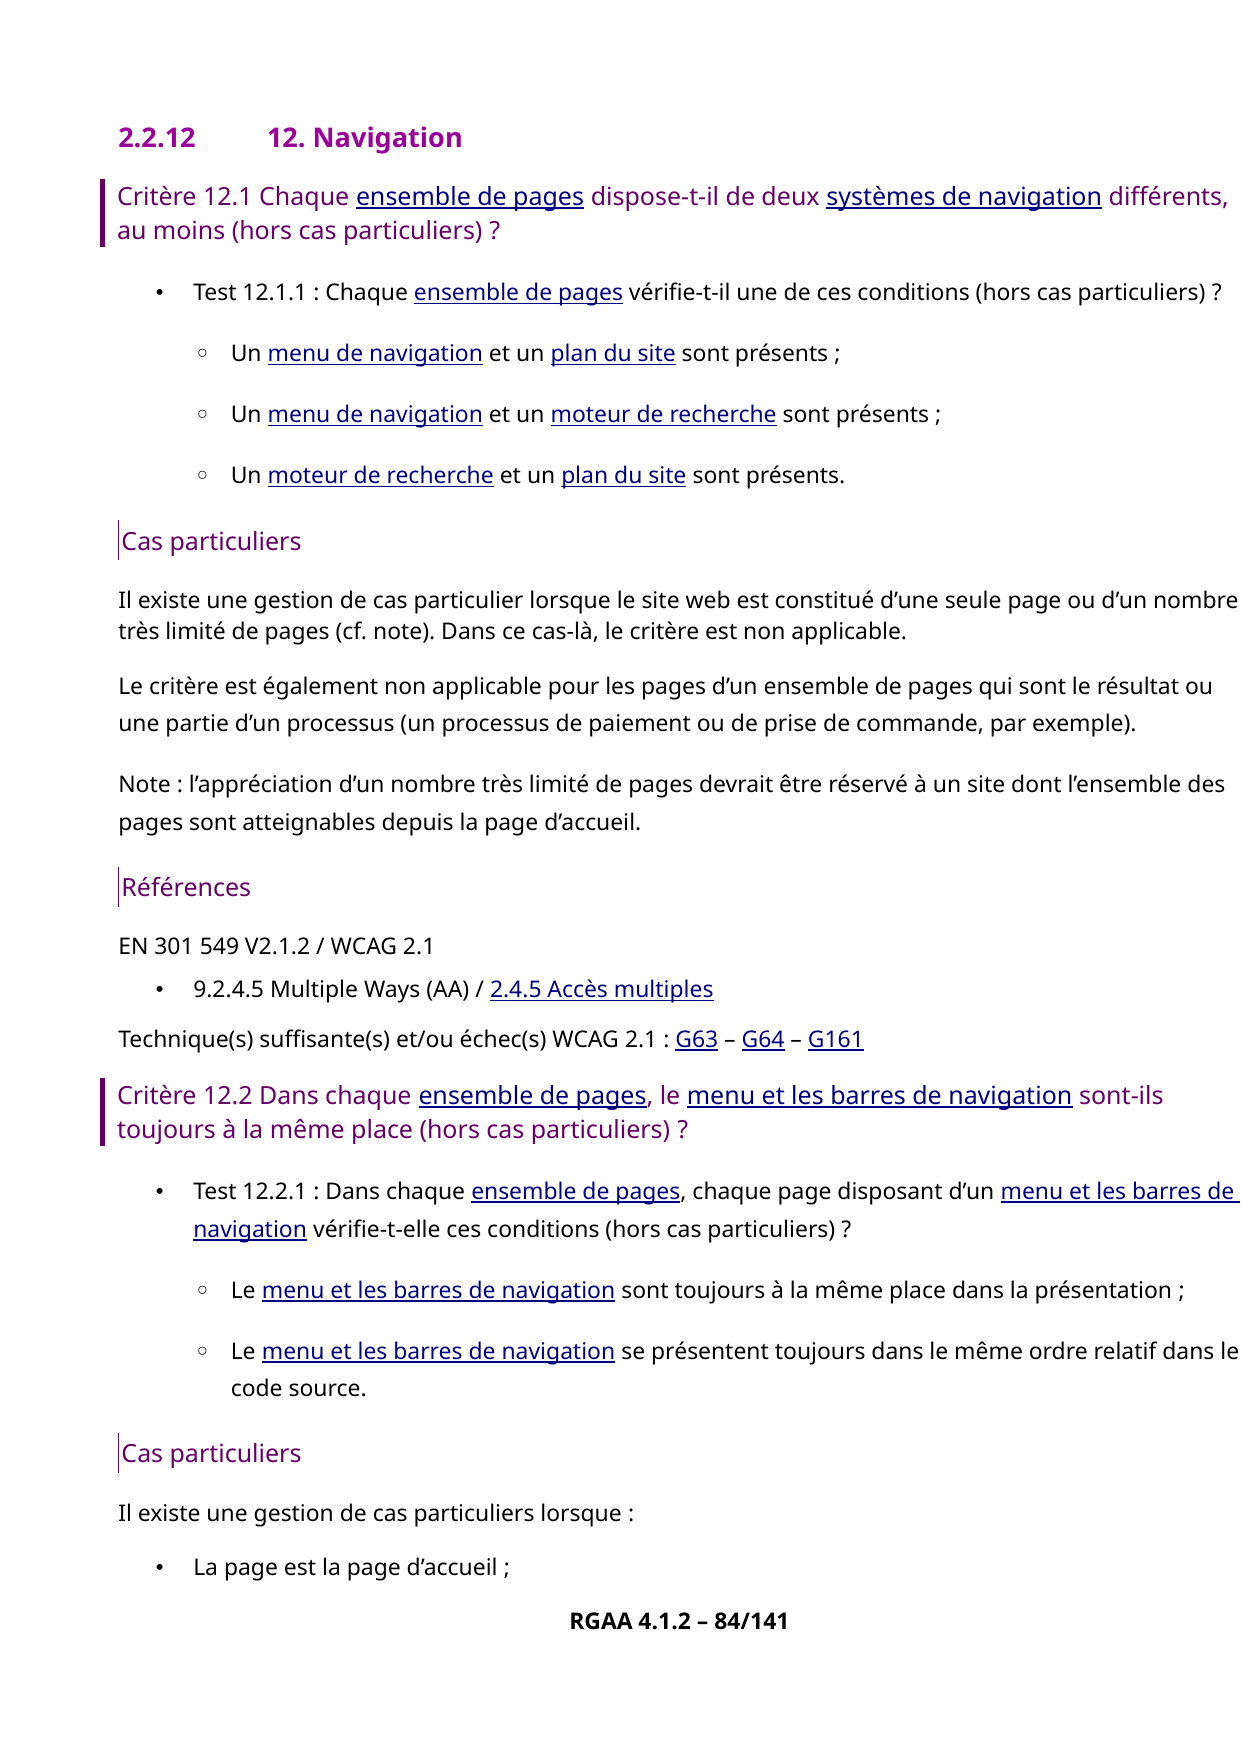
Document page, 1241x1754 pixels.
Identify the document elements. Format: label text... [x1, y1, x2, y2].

list La page est la page d’accueil ; [156, 1551, 1240, 1583]
list 9.2.4.5 Multiple Ways (AA) / 2.4.5 Accès multiples [156, 973, 1240, 1004]
text Note : l’appréciation d’un nombre très limité de pages devrait être réservé à un site dont l’ensemble des pages sont atteignables depuis la page d’accueil. [118, 768, 1240, 837]
list Le menu et les barres de navigation se présentent toujours dans le même ordre relatif dans le code source. [193, 1334, 1240, 1403]
subtitle Critère 12.1 Chaque ensemble de pages dispose-t-il de deux systèmes de navigation différents, au moins (hors cas particuliers) ? [100, 178, 1240, 247]
list Test 12.2.1 : Dans chaque ensemble de pages, chaque page disposant d’un menu et les barres de navigation vérifie-t-elle ces conditions (hors cas particuliers) ? [156, 1175, 1240, 1244]
subtitle Cas particuliers [119, 1433, 1240, 1473]
list Un menu de navigation et un plan du site sont présents ; [193, 337, 1240, 368]
list Un moteur de recherche et un plan du site sont présents. [193, 459, 1240, 491]
subtitle Cas particuliers [119, 520, 1240, 560]
text Il existe une gestion de cas particuliers lorsque : [118, 1497, 1240, 1528]
text Il existe une gestion de cas particulier lorsque le site web est constitué d’une seule page ou d’un nombre très limité de pages (cf. note). Dans ce cas-là, le critère est non applicable. [118, 584, 1240, 646]
subtitle Critère 12.2 Dans chaque ensemble de pages, le menu et les barres de navigation sont-ils toujours à la même place (hors cas particuliers) ? [100, 1077, 1240, 1146]
subtitle 12. Navigation [118, 118, 1240, 155]
text EN 301 549 V2.1.2 / WCAG 2.1 [118, 930, 1240, 962]
text Technique(s) suffisante(s) et/ou échec(s) WCAG 2.1 : G63 – G64 – G161 [118, 1023, 1240, 1054]
subtitle Références [119, 867, 1240, 907]
text Le critère est également non applicable pour les pages d’un ensemble de pages qui sont le résultat ou une partie d’un processus (un processus de paiement ou de prise de commande, par exemple). [118, 670, 1240, 738]
list Un menu de navigation et un moteur de recherche sont présents ; [193, 398, 1240, 429]
list Test 12.1.1 : Chaque ensemble de pages vérifie-t-il une de ces conditions (hors cas particuliers) ? [156, 276, 1240, 307]
list Le menu et les barres de navigation sont toujours à la même place dans la présentation ; [193, 1273, 1240, 1305]
